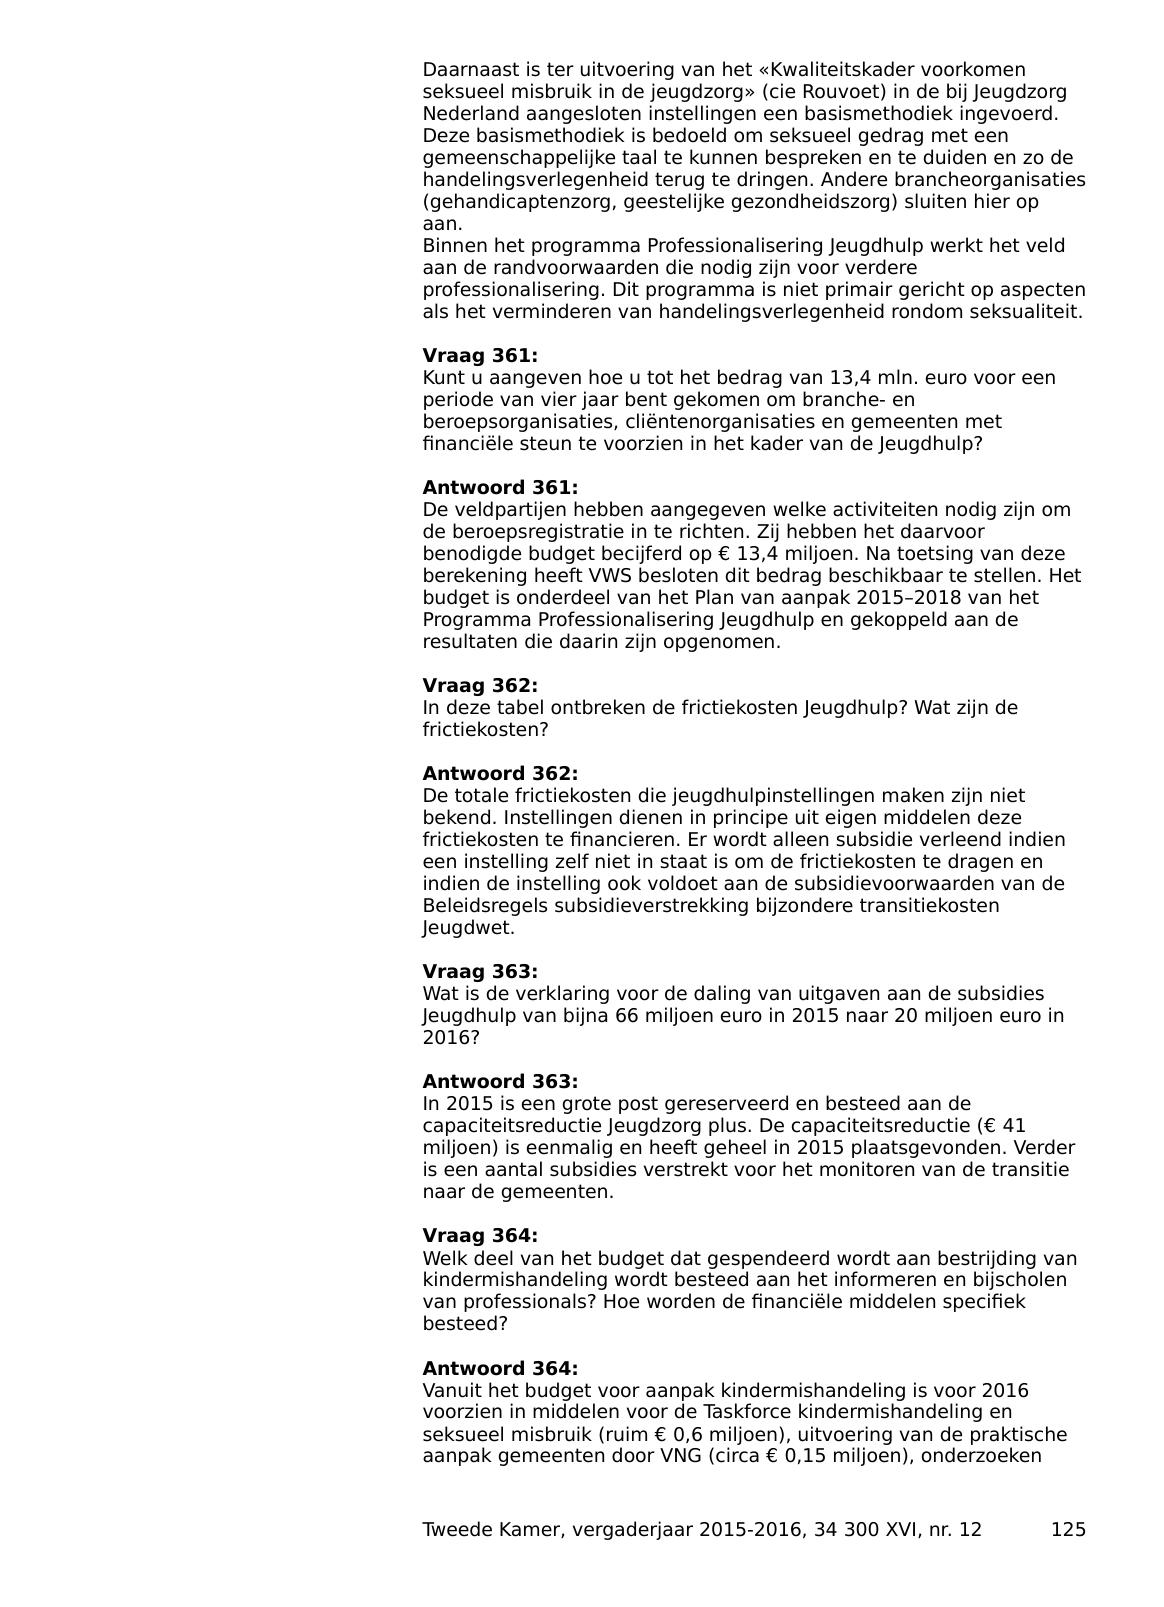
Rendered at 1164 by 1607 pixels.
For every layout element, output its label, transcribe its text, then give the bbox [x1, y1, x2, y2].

text Vraag 363: [422, 961, 1087, 983]
text In deze tabel ontbreken de frictiekosten Jeugdhulp? Wat zijn de frictiekosten? [422, 697, 1087, 741]
text Wat is de verklaring voor de daling van uitgaven aan de subsidies Jeugdhulp van bijna 66 miljoen euro in 2015 naar 20 miljoen euro in 2016? [422, 983, 1087, 1049]
text Antwoord 363: [422, 1071, 1087, 1093]
text Binnen het programma Professionalisering Jeugdhulp werkt het veld aan de randvoorwaarden die nodig zijn voor verdere professionalisering. Dit programma is niet primair gericht op aspecten als het verminderen van handelingsverlegenheid rondom seksualiteit. [422, 235, 1087, 323]
text Antwoord 364: [422, 1357, 1087, 1379]
text Antwoord 361: [422, 477, 1087, 499]
text Vanuit het budget voor aanpak kindermishandeling is voor 2016 voorzien in middelen voor de Taskforce kindermishandeling en seksueel misbruik (ruim € 0,6 miljoen), uitvoering van de praktische aanpak gemeenten door VNG (circa € 0,15 miljoen), onderzoeken [422, 1379, 1087, 1467]
text Vraag 361: [422, 345, 1087, 367]
text De totale frictiekosten die jeugdhulpinstellingen maken zijn niet bekend. Instellingen dienen in principe uit eigen middelen deze frictiekosten te financieren. Er wordt alleen subsidie verleend indien een instelling zelf niet in staat is om de frictiekosten te dragen en indien de instelling ook voldoet aan de subsidievoorwaarden van de Beleidsregels subsidieverstrekking bijzondere transitiekosten Jeugdwet. [422, 785, 1087, 939]
text Antwoord 362: [422, 763, 1087, 785]
text Kunt u aangeven hoe u tot het bedrag van 13,4 mln. euro voor een periode van vier jaar bent gekomen om branche- en beroepsorganisaties, cliëntenorganisaties en gemeenten met financiële steun te voorzien in het kader van de Jeugdhulp? [422, 367, 1087, 455]
text Vraag 364: [422, 1225, 1087, 1247]
text Daarnaast is ter uitvoering van het «Kwaliteitskader voorkomen seksueel misbruik in de jeugdzorg» (cie Rouvoet) in de bij Jeugdzorg Nederland aangesloten instellingen een basismethodiek ingevoerd. Deze basismethodiek is bedoeld om seksueel gedrag met een gemeenschappelijke taal te kunnen bespreken en te duiden en zo de handelingsverlegenheid terug te dringen. Andere brancheorganisaties (gehandicaptenzorg, geestelijke gezondheidszorg) sluiten hier op aan. [422, 59, 1087, 235]
text In 2015 is een grote post gereserveerd en besteed aan de capaciteitsreductie Jeugdzorg plus. De capaciteitsreductie (€ 41 miljoen) is eenmalig en heeft geheel in 2015 plaatsgevonden. Verder is een aantal subsidies verstrekt voor het monitoren van de transitie naar de gemeenten. [422, 1093, 1087, 1203]
text De veldpartijen hebben aangegeven welke activiteiten nodig zijn om de beroepsregistratie in te richten. Zij hebben het daarvoor benodigde budget becijferd op € 13,4 miljoen. Na toetsing van deze berekening heeft VWS besloten dit bedrag beschikbaar te stellen. Het budget is onderdeel van het Plan van aanpak 2015–2018 van het Programma Professionalisering Jeugdhulp en gekoppeld aan de resultaten die daarin zijn opgenomen. [422, 499, 1087, 653]
text Vraag 362: [422, 675, 1087, 697]
text Welk deel van het budget dat gespendeerd wordt aan bestrijding van kindermishandeling wordt besteed aan het informeren en bijscholen van professionals? Hoe worden de financiële middelen specifiek besteed? [422, 1247, 1087, 1335]
